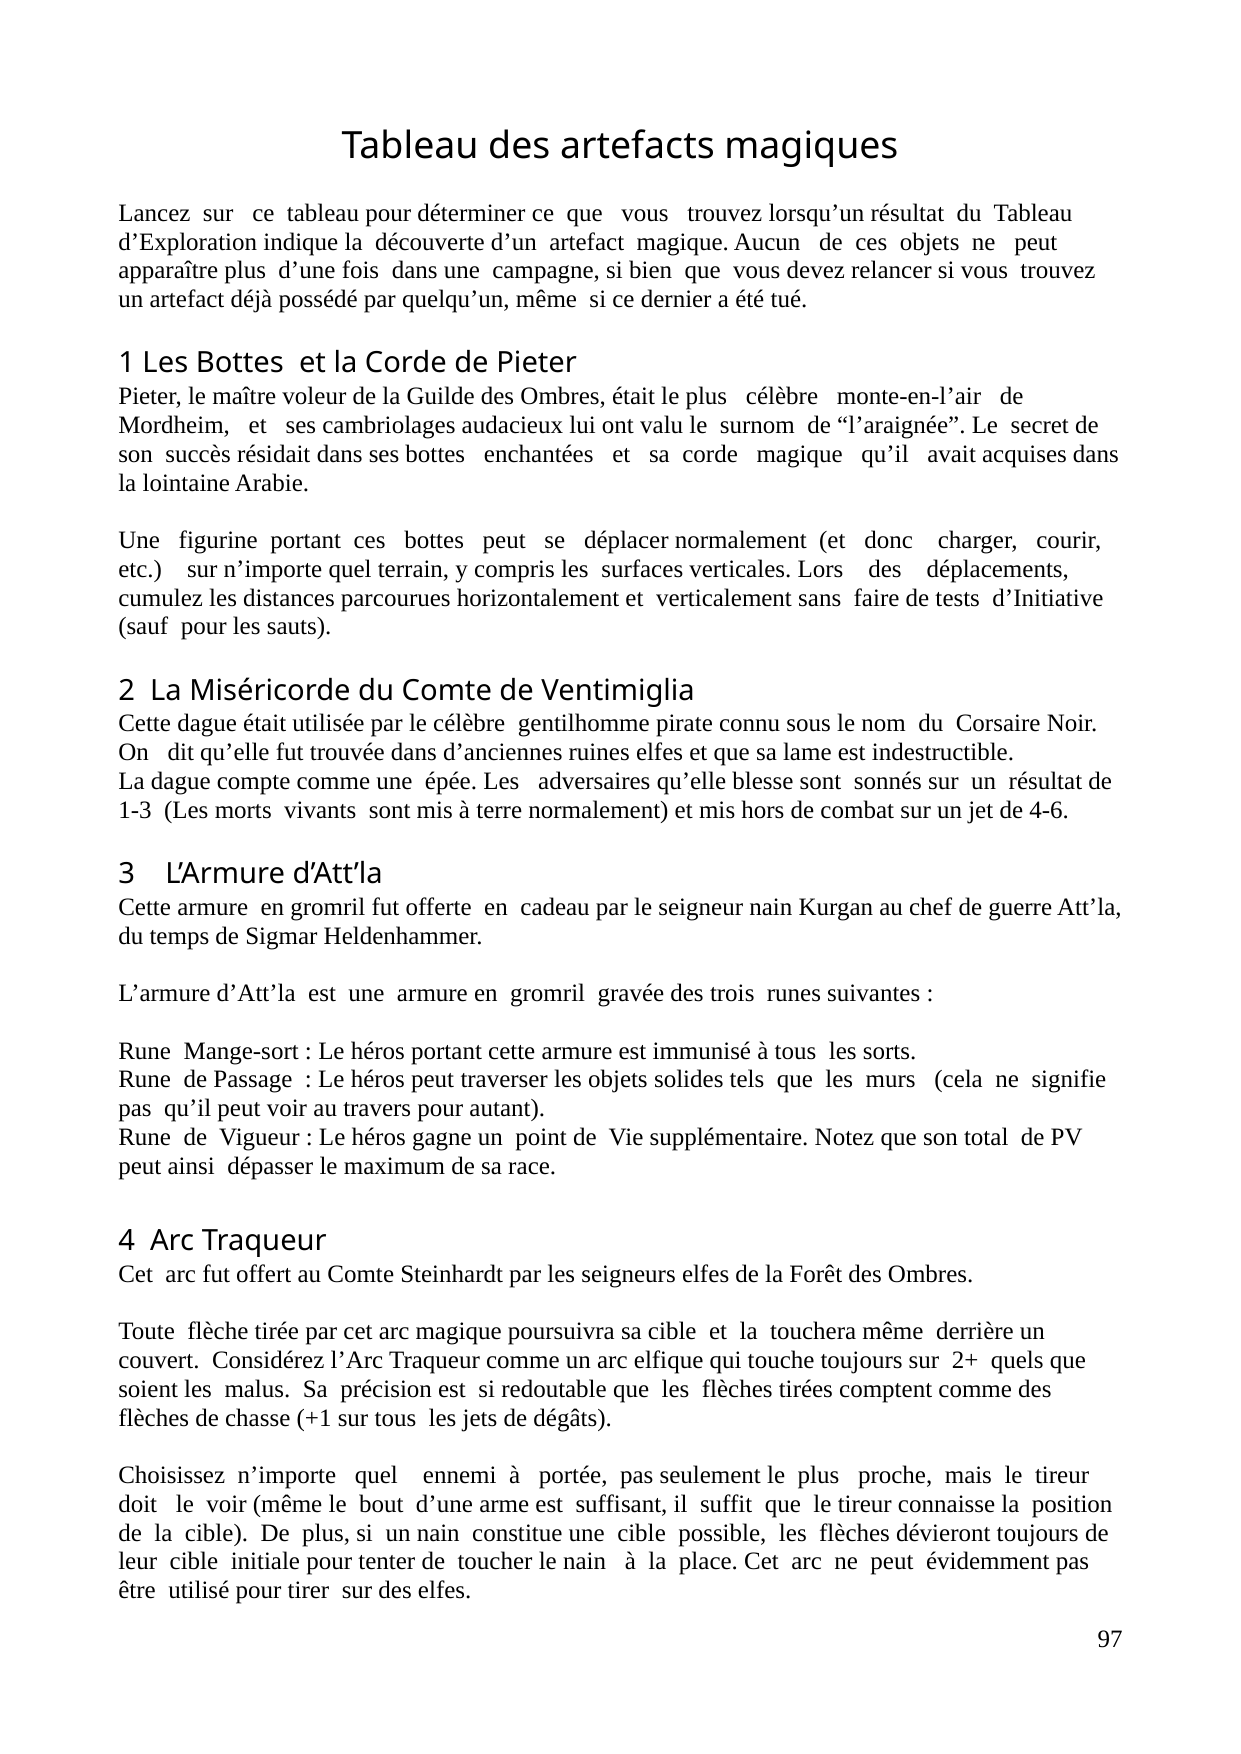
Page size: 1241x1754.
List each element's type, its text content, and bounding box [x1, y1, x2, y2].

text La dague compte comme une épée. Les adversaires qu’elle blesse sont sonnés sur un résultat de 1-3 (Les morts vivants sont mis à terre normalement) et mis hors de combat sur un jet de 4-6. [118, 766, 1122, 823]
text 1 Les Bottes et la Corde de Pieter [118, 342, 1122, 381]
text 4 Arc Traqueur [118, 1219, 1122, 1259]
text Cet arc fut offert au Comte Steinhardt par les seigneurs elfes de la Forêt des Ombres. [118, 1259, 1122, 1288]
text 3 L’Armure d’Att’la [118, 852, 1122, 892]
text L’armure d’Att’la est une armure en gromril gravée des trois runes suivantes : [118, 978, 1122, 1007]
text Toute flèche tirée par cet arc magique poursuivra sa cible et la touchera même derrière un couvert. Considérez l’Arc Traqueur comme un arc elfique qui touche toujours sur 2+ quels que soient les malus. Sa précision est si redoutable que les flèches tirées comptent comme des flèches de chasse (+1 sur tous les jets de dégâts). [118, 1316, 1122, 1431]
text Rune de Vigueur : Le héros gagne un point de Vie supplémentaire. Notez que son total de PV peut ainsi dépasser le maximum de sa race. [118, 1122, 1122, 1179]
text Choisissez n’importe quel ennemi à portée, pas seulement le plus proche, mais le tireur doit le voir (même le bout d’une arme est suffisant, il suffit que le tireur connaisse la position de la cible). De plus, si un nain constitue une cible possible, les flèches dévieront toujours de leur cible initiale pour tenter de toucher le nain à la place. Cet arc ne peut évidemment pas être utilisé pour tirer sur des elfes. [118, 1460, 1122, 1604]
text Lancez sur ce tableau pour déterminer ce que vous trouvez lorsqu’un résultat du Tableau d’Exploration indique la découverte d’un artefact magique. Aucun de ces objets ne peut apparaître plus d’une fois dans une campagne, si bien que vous devez relancer si vous trouvez un artefact déjà possédé par quelqu’un, même si ce dernier a été tué. [118, 198, 1122, 313]
text Rune de Passage : Le héros peut traverser les objets solides tels que les murs (cela ne signifie pas qu’il peut voir au travers pour autant). [118, 1064, 1122, 1122]
text Cette armure en gromril fut offerte en cadeau par le seigneur nain Kurgan au chef de guerre Att’la, du temps de Sigmar Heldenhammer. [118, 892, 1122, 949]
text Tableau des artefacts magiques [118, 118, 1122, 169]
text Rune Mange-sort : Le héros portant cette armure est immunisé à tous les sorts. [118, 1036, 1122, 1064]
text Une figurine portant ces bottes peut se déplacer normalement (et donc charger, courir, etc.) sur n’importe quel terrain, y compris les surfaces verticales. Lors des déplacements, cumulez les distances parcourues horizontalement et verticalement sans faire de tests d’Initiative (sauf pour les sauts). [118, 525, 1122, 640]
text 2 La Miséricorde du Comte de Ventimiglia [118, 669, 1122, 708]
text Pieter, le maître voleur de la Guilde des Ombres, était le plus célèbre monte-en-l’air de Mordheim, et ses cambriolages audacieux lui ont valu le surnom de “l’araignée”. Le secret de son succès résidait dans ses bottes enchantées et sa corde magique qu’il avait acquises dans la lointaine Arabie. [118, 381, 1122, 496]
text Cette dague était utilisée par le célèbre gentilhomme pirate connu sous le nom du Corsaire Noir. On dit qu’elle fut trouvée dans d’anciennes ruines elfes et que sa lame est indestructible. [118, 708, 1122, 766]
